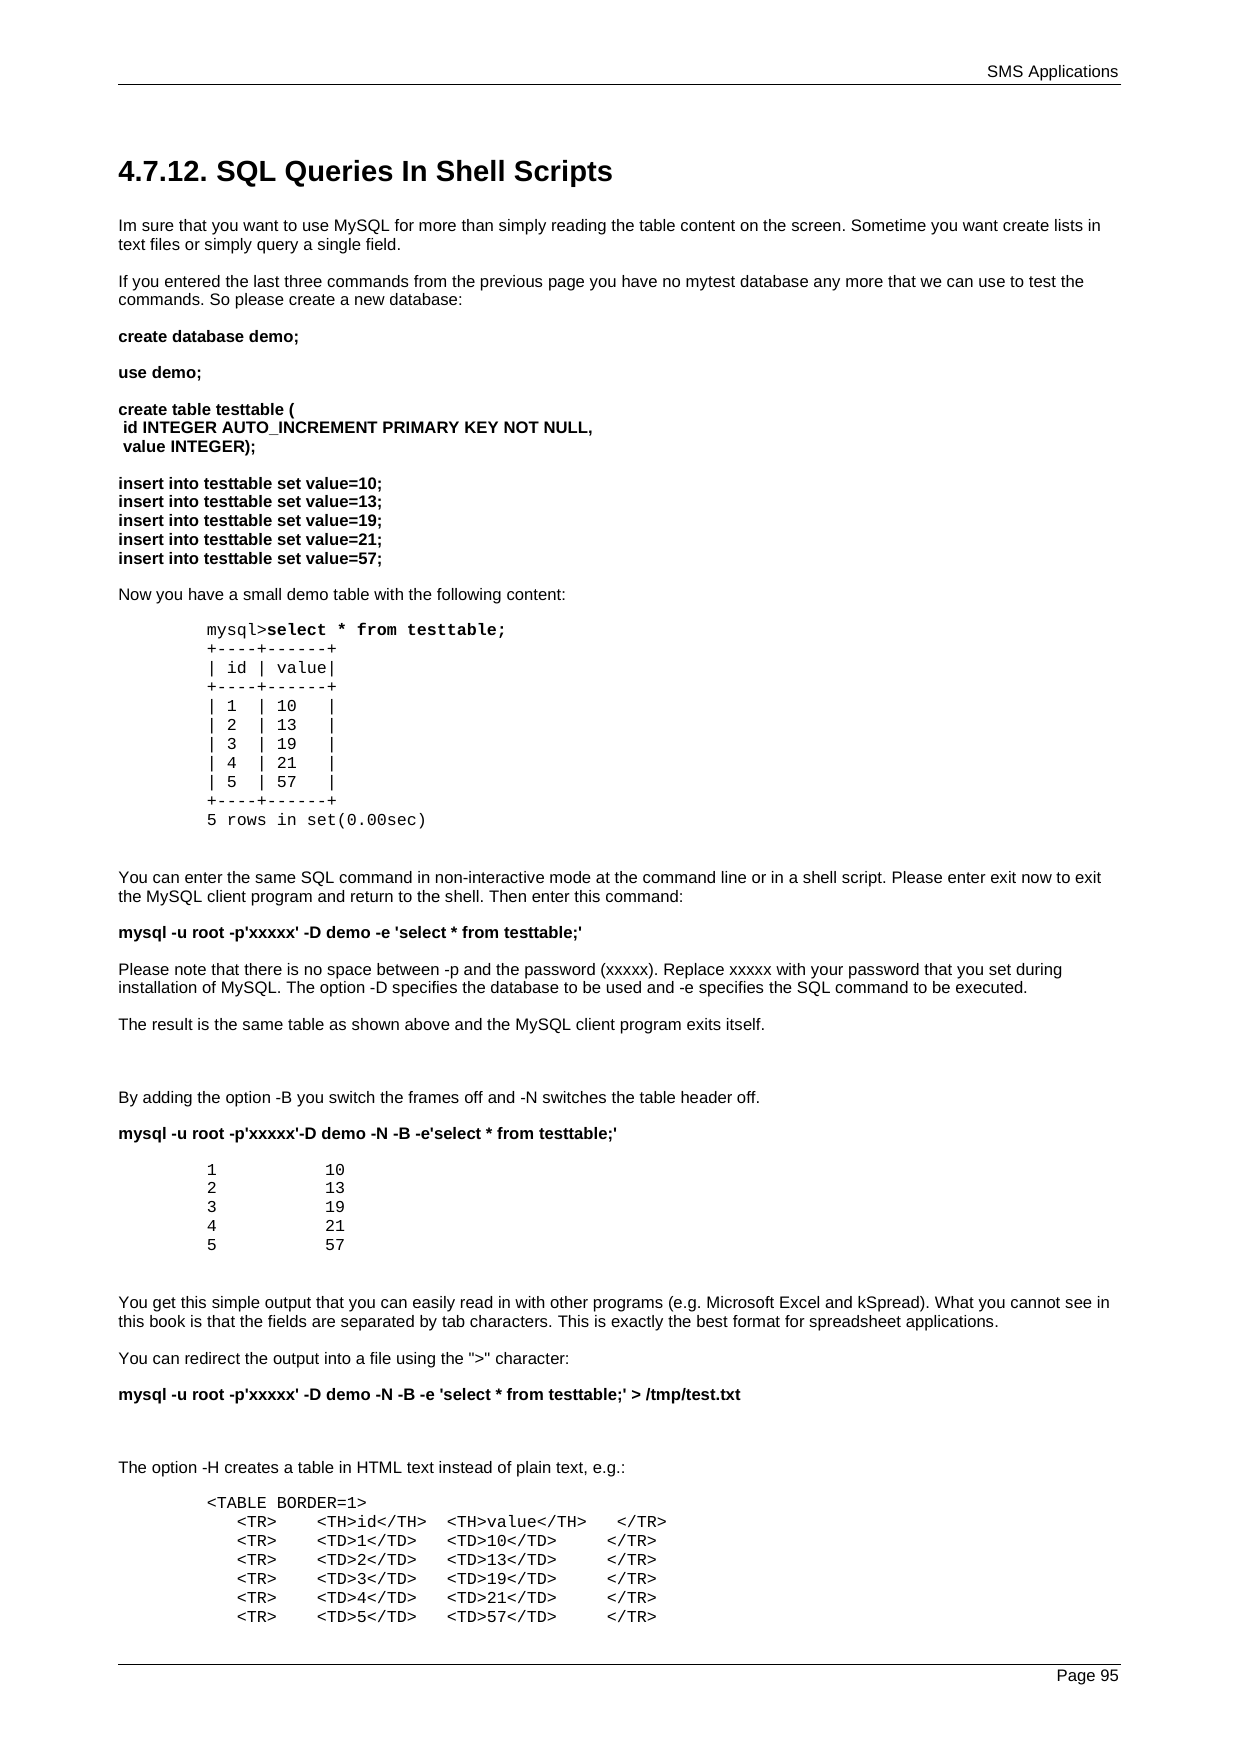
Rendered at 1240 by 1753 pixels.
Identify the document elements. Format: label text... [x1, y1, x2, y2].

text mysql -u root -p'xxxxx' -D demo -e 'select * from testtable;' [118, 923, 1121, 942]
text mysql -u root -p'xxxxx' -D demo -N -B -e 'select * from testtable;' > /tmp/test.txt [118, 1385, 1121, 1404]
subtitle SQL Queries In Shell Scripts [118, 154, 1121, 187]
text 4 21 [207, 1218, 1121, 1237]
text 3 19 [207, 1199, 1121, 1218]
text You can enter the same SQL command in non-interactive mode at the command line or in a shell script. Please enter exit now to exit the MySQL client program and return to the shell. Then enter this command: [118, 868, 1121, 906]
text 5 57 [207, 1237, 1121, 1256]
text create database demo; [118, 327, 1121, 346]
text 1 10 [207, 1161, 1121, 1180]
text Please note that there is no space between -p and the password (xxxxx). Replace xxxxx with your password that you set during installation of MySQL. The option -D specifies the database to be used and -e specifies the SQL command to be executed. [118, 960, 1121, 997]
text mysql>select * from testtable; +----+------+ | id | value| +----+------+ | 1 | 10 | | 2 | 13 | | 3 | 19 | | 4 | 21 | | 5 | 57 | +----+------+ 5 rows in set(0.00sec) [207, 622, 1121, 830]
text insert into testtable set value=10; insert into testtable set value=13; insert into testtable set value=19; insert into testtable set value=21; insert into testtable set value=57; [118, 474, 1121, 568]
text <TABLE BORDER=1> [207, 1495, 1121, 1514]
text <TR> <TD>1</TD> <TD>10</TD> </TR> [207, 1533, 1121, 1552]
text <TR> <TH>id</TH> <TH>value</TH> </TR> [207, 1514, 1121, 1533]
text If you entered the last three commands from the previous page you have no mytest database any more that we can use to test the commands. So please create a new database: [118, 272, 1121, 309]
text <TR> <TD>2</TD> <TD>13</TD> </TR> [207, 1552, 1121, 1571]
text mysql -u root -p'xxxxx'-D demo -N -B -e'select * from testtable;' [118, 1124, 1121, 1143]
text Im sure that you want to use MySQL for more than simply reading the table content on the screen. Sometime you want create lists in text files or simply query a single field. [118, 217, 1121, 254]
text You can redirect the output into a file using the ">" character: [118, 1349, 1121, 1368]
text The result is the same table as shown above and the MySQL client program exits itself. [118, 1015, 1121, 1034]
text <TR> <TD>5</TD> <TD>57</TD> </TR> [207, 1608, 1121, 1627]
text use demo; [118, 363, 1121, 382]
text <TR> <TD>3</TD> <TD>19</TD> </TR> [207, 1571, 1121, 1589]
text The option -H creates a table in HTML text instead of plain text, e.g.: [118, 1458, 1121, 1477]
text You get this simple output that you can easily read in with other programs (e.g. Microsoft Excel and kSpread). What you cannot see in this book is that the fields are separated by tab characters. This is exactly the best format for spreadsheet applications. [118, 1294, 1121, 1331]
text 2 13 [207, 1180, 1121, 1199]
text create table testtable ( id INTEGER AUTO_INCREMENT PRIMARY KEY NOT NULL, value INTEGER); [118, 400, 1121, 456]
text <TR> <TD>4</TD> <TD>21</TD> </TR> [207, 1589, 1121, 1608]
text Now you have a small demo table with the following content: [118, 585, 1121, 604]
text By adding the option -B you switch the frames off and -N switches the table header off. [118, 1088, 1121, 1107]
